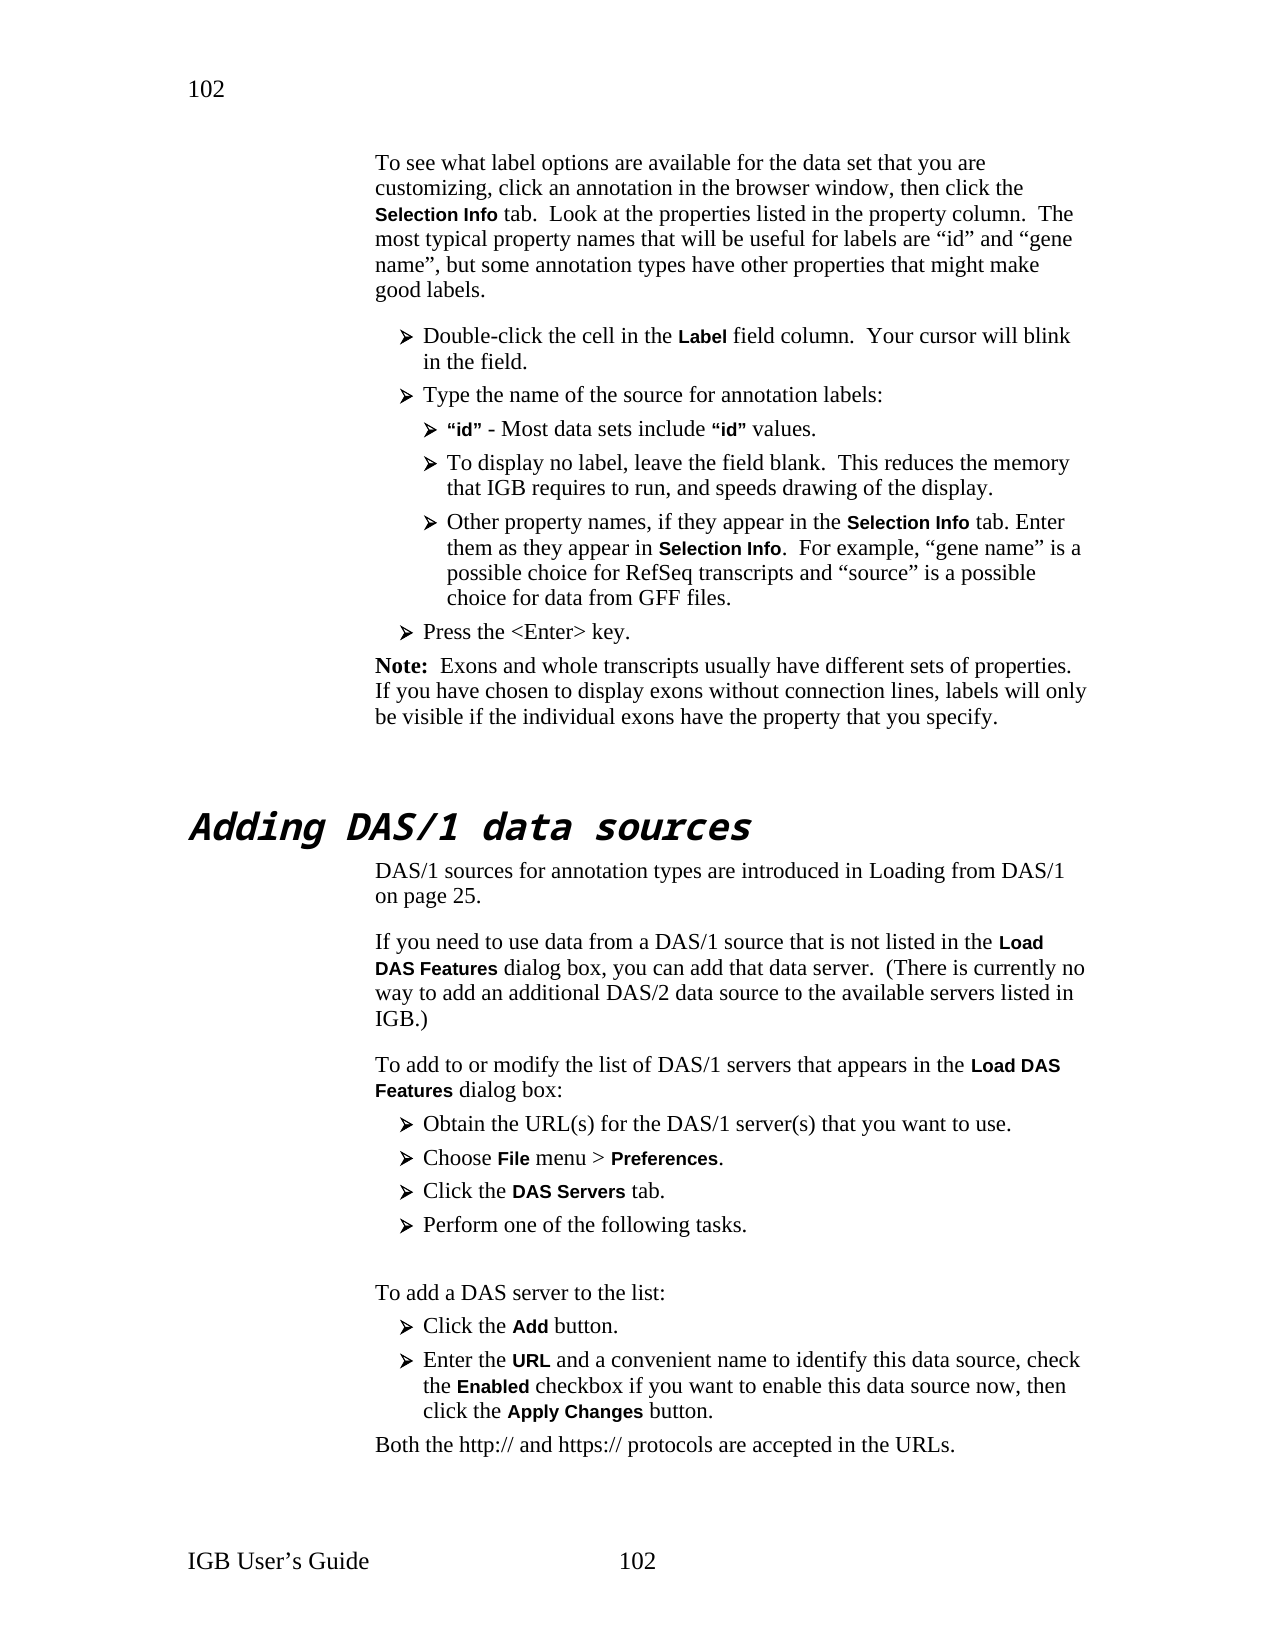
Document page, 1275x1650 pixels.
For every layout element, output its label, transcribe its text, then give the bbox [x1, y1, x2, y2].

text To see what label options are available for the data set that you are customizing, click an annotation in the browser window, then click the Selection Info tab. Look at the properties listed in the property column. The most typical property names that will be useful for labels are “id” and “gene name”, but some annotation types have other properties that might make good labels. [375, 150, 1087, 302]
text Note: Exons and whole transcripts usually have different sets of properties. If you have chosen to display exons without connection lines, labels will only be visible if the individual exons have the property that you specify. [375, 653, 1087, 729]
list Choose File menu > Preferences. [399, 1145, 1087, 1170]
list “id” - Most data sets include “id” values. [423, 416, 1087, 442]
list Obtain the URL(s) for the DAS/1 server(s) that you want to use. [399, 1111, 1087, 1136]
list Enter the URL and a convenient name to identify this data source, check the Enabled checkbox if you want to enable this data source now, then click the Apply Changes button. [399, 1347, 1087, 1423]
list Type the name of the source for annotation labels: [399, 382, 1087, 408]
list Click the DAS Servers tab. [399, 1178, 1087, 1204]
text Both the http:// and https:// protocols are accepted in the URLs. [375, 1432, 1087, 1457]
list Press the <Enter> key. [399, 619, 1087, 644]
text If you need to use data from a DAS/1 source that is not listed in the Load DAS Features dialog box, you can add that data server. (There is currently no way to add an additional DAS/2 data source to the available servers listed in IGB.) [375, 929, 1087, 1031]
text To add to or modify the list of DAS/1 servers that appears in the Load DAS Features dialog box: [375, 1052, 1087, 1103]
text DAS/1 sources for annotation types are introduced in Loading from DAS/1 on page 25. [375, 858, 1087, 908]
list Other property names, if they appear in the Selection Info tab. Enter them as they appear in Selection Info. For example, “gene name” is a possible choice for RefSeq transcripts and “source” is a possible choice for data from GFF files. [423, 509, 1087, 611]
list Double-click the cell in the Label field column. Your cursor will blink in the field. [399, 323, 1087, 374]
text To add a DAS server to the list: [375, 1280, 1087, 1305]
list To display no label, leave the field blank. This reduces the memory that IGB requires to run, and speeds drawing of the display. [423, 450, 1087, 501]
list Perform one of the following tasks. [399, 1212, 1087, 1238]
subtitle Adding DAS/1 data sources [187, 800, 1087, 851]
list Click the Add button. [399, 1313, 1087, 1339]
